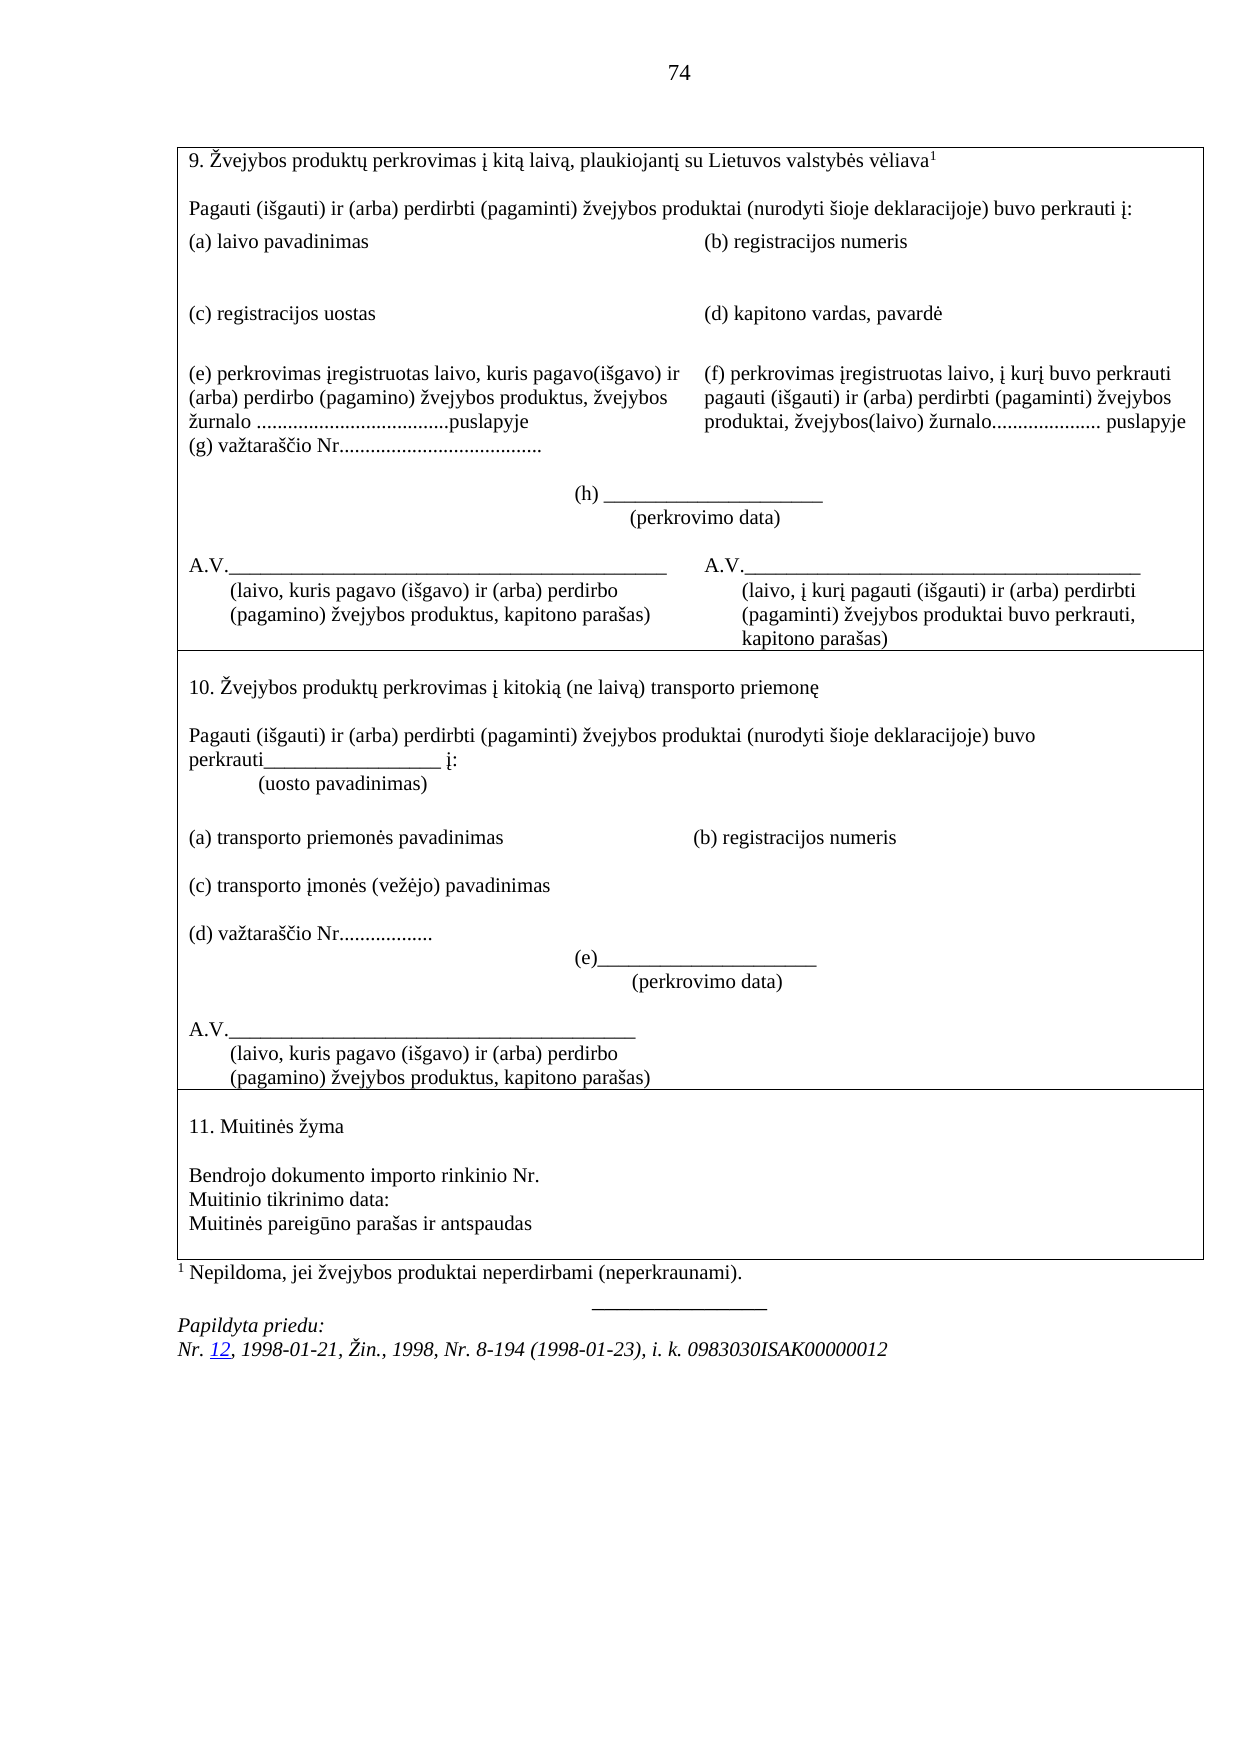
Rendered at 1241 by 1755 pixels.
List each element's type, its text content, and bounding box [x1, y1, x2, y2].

text 1 Nepildoma, jei žvejybos produktai neperdirbami (neperkraunami). [177, 1260, 1181, 1284]
table_cell 10. Žvejybos produktų perkrovimas į kitokią (ne laivą) transporto priemonę Pagauti (išgauti) ir (arba) perdirbti (pagaminti) žvejybos produktai (nurodyti šioje deklaracijoje) buvo perkrauti_________________ į: (uosto pavadinimas) [178, 651, 1203, 825]
table_cell A.V._______________________________________ (laivo, kuris pagavo (išgavo) ir (arba) perdirbo (pagamino) žvejybos produktus, kapitono parašas) [178, 1017, 1203, 1089]
text ______________ [177, 1284, 1181, 1313]
table_cell (e)_____________________ (perkrovimo data) [563, 945, 847, 1017]
table_cell (b) registracijos numeris [682, 825, 1203, 873]
table_cell [848, 481, 1203, 553]
table_cell (a) laivo pavadinimas [178, 229, 693, 301]
table_cell 11. Muitinės žyma Bendrojo dokumento importo rinkinio Nr. Muitinio tikrinimo data: Muitinės pareigūno parašas ir antspaudas [178, 1090, 1203, 1259]
table_cell [178, 945, 563, 1017]
table_cell (g) važtaraščio Nr....................................... [178, 433, 693, 481]
table_cell A.V.__________________________________________ (laivo, kuris pagavo (išgavo) ir (arba) perdirbo (pagamino) žvejybos produktus, kapitono parašas) [178, 554, 693, 650]
table_cell [848, 945, 1203, 1017]
table_cell [178, 481, 563, 553]
table_cell (c) transporto įmonės (vežėjo) pavadinimas [178, 873, 682, 921]
table_cell (c) registracijos uostas [178, 301, 693, 361]
table_header 9. Žvejybos produktų perkrovimas į kitą laivą, plaukiojantį su Lietuvos valstybės vėliava1 Pagauti (išgauti) ir (arba) perdirbti (pagaminti) žvejybos produktai (nurodyti šioje deklaracijoje) buvo perkrauti į: [178, 148, 1203, 229]
table_cell (b) registracijos numeris [693, 229, 1203, 301]
table_cell (e) perkrovimas įregistruotas laivo, kuris pagavo(išgavo) ir (arba) perdirbo (pagamino) žvejybos produktus, žvejybos žurnalo .....................................puslapyje [178, 361, 693, 433]
table_cell [693, 433, 1203, 481]
text Papildyta priedu: [177, 1313, 1181, 1337]
table_cell (a) transporto priemonės pavadinimas [178, 825, 682, 873]
table_cell A.V.______________________________________ (laivo, į kurį pagauti (išgauti) ir (arba) perdirbti (pagaminti) žvejybos produktai buvo perkrauti, kapitono parašas) [693, 554, 1203, 650]
table_cell (d) važtaraščio Nr.................. [178, 921, 1203, 945]
table_cell (f) perkrovimas įregistruotas laivo, į kurį buvo perkrauti pagauti (išgauti) ir (arba) perdirbti (pagaminti) žvejybos produktai, žvejybos(laivo) žurnalo..................... puslapyje [693, 361, 1203, 433]
table_cell [682, 873, 1203, 921]
table_cell (h) _____________________ (perkrovimo data) [563, 481, 847, 553]
text Nr. 12, 1998-01-21, Žin., 1998, Nr. 8-194 (1998-01-23), i. k. 0983030ISAK00000012 [177, 1337, 1181, 1361]
table_cell (d) kapitono vardas, pavardė [693, 301, 1203, 361]
